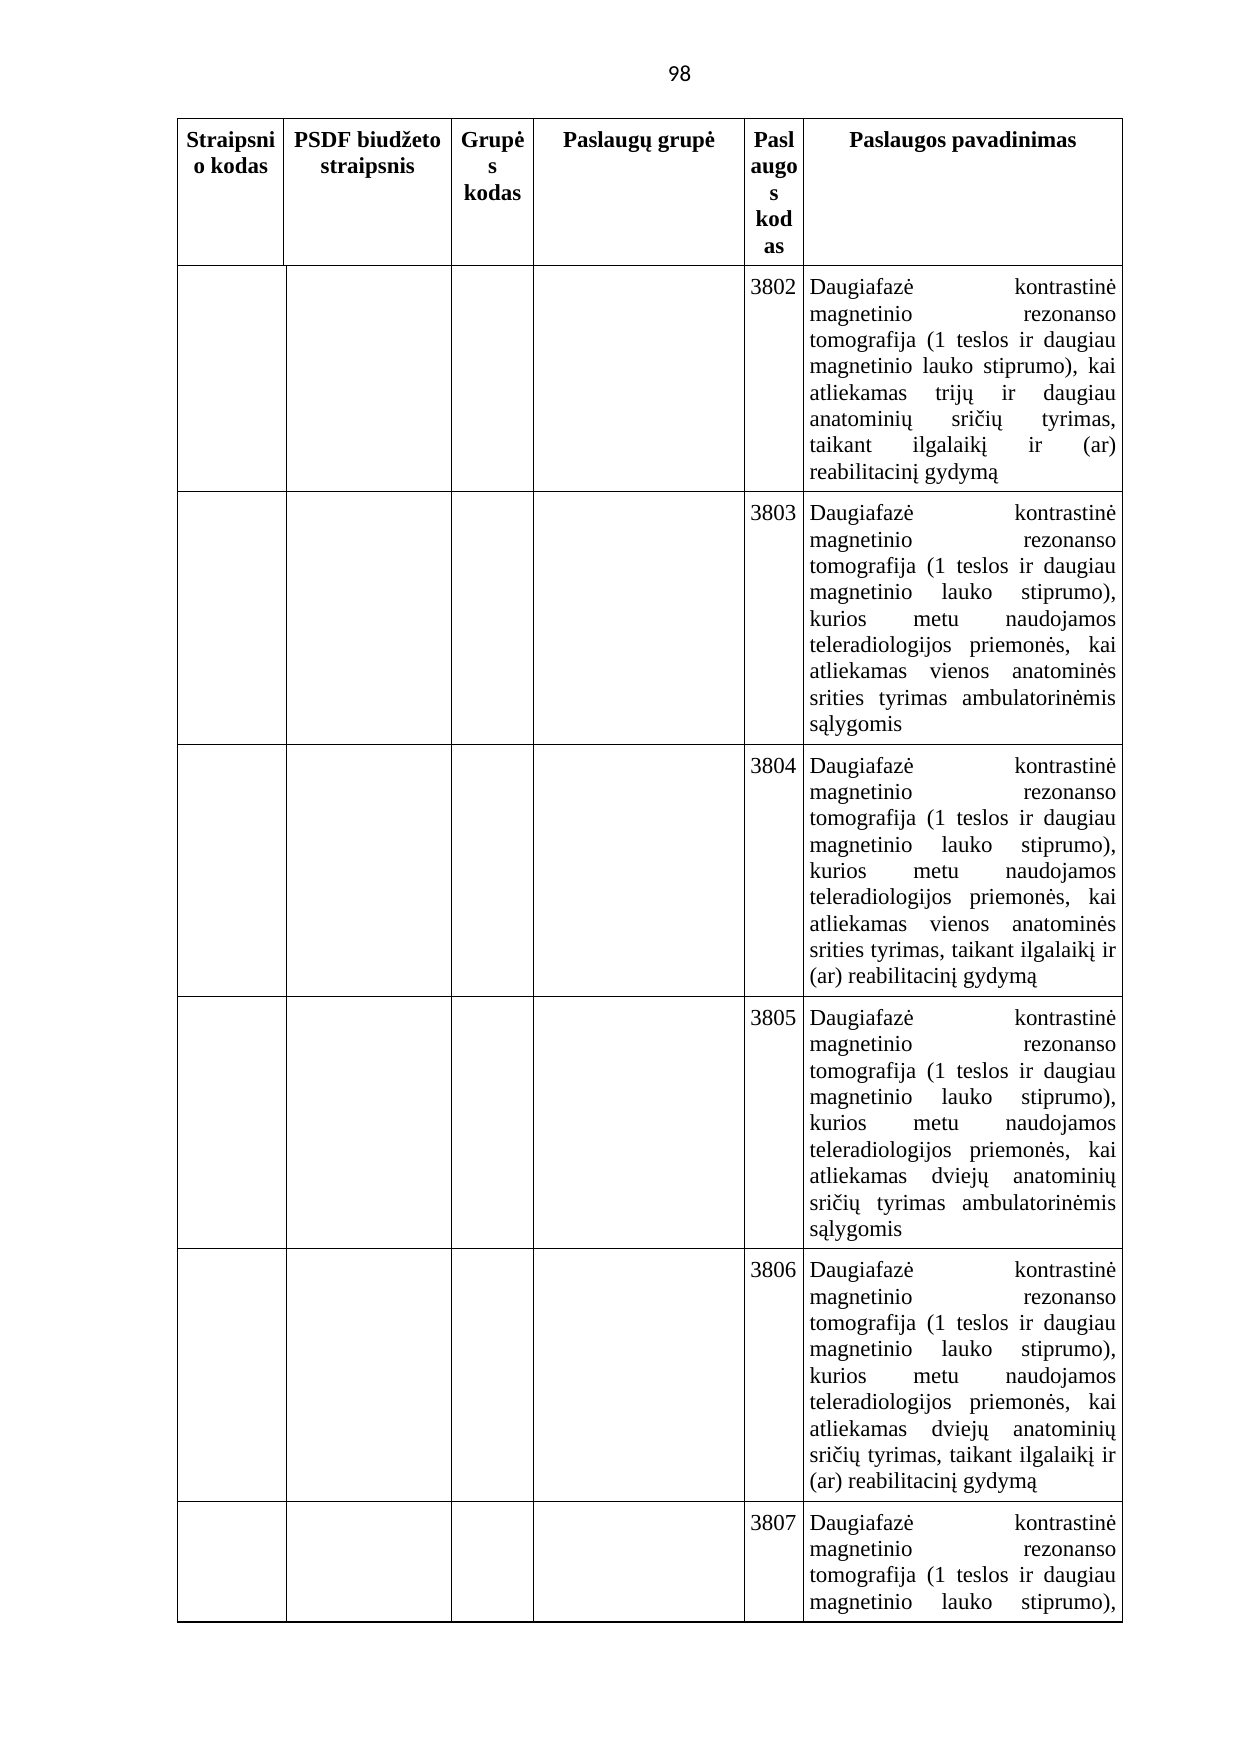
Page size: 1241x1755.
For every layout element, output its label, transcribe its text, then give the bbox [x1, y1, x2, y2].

table_cell [452, 1249, 533, 1501]
table_cell [178, 266, 286, 491]
table_cell [178, 997, 286, 1248]
table_cell [534, 492, 744, 743]
table_cell [287, 492, 451, 743]
table_cell [534, 997, 744, 1248]
table_header PSDF biudžeto straipsnis [284, 119, 451, 265]
table_cell [178, 492, 286, 743]
table_cell 3803 [745, 492, 803, 743]
table_cell [534, 745, 744, 996]
table_cell [287, 745, 451, 996]
table_cell 3804 [745, 745, 803, 996]
table_cell Daugiafazė kontrastinė magnetinio rezonanso tomografija (1 teslos ir daugiau magnetinio lauko stiprumo), [804, 1502, 1122, 1621]
table_cell [452, 266, 533, 491]
table_cell [534, 1502, 744, 1621]
table_cell 3807 [745, 1502, 803, 1621]
table_cell Daugiafazė kontrastinė magnetinio rezonanso tomografija (1 teslos ir daugiau magnetinio lauko stiprumo), kurios metu naudojamos teleradiologijos priemonės, kai atliekamas vienos anatominės srities tyrimas, taikant ilgalaikį ir (ar) reabilitacinį gydymą [804, 745, 1122, 996]
table_header Paslaugų grupė [534, 119, 744, 265]
table_cell [534, 266, 744, 491]
table_cell [178, 1249, 286, 1501]
table_cell Daugiafazė kontrastinė magnetinio rezonanso tomografija (1 teslos ir daugiau magnetinio lauko stiprumo), kurios metu naudojamos teleradiologijos priemonės, kai atliekamas dviejų anatominių sričių tyrimas, taikant ilgalaikį ir (ar) reabilitacinį gydymą [804, 1249, 1122, 1501]
table_cell Daugiafazė kontrastinė magnetinio rezonanso tomografija (1 teslos ir daugiau magnetinio lauko stiprumo), kai atliekamas trijų ir daugiau anatominių sričių tyrimas, taikant ilgalaikį ir (ar) reabilitacinį gydymą [804, 266, 1122, 491]
table_cell [452, 1502, 533, 1621]
table_cell 3805 [745, 997, 803, 1248]
table_cell 3802 [745, 266, 803, 491]
table_cell 3806 [745, 1249, 803, 1501]
table_cell [452, 997, 533, 1248]
table_header Paslaugos pavadinimas [804, 119, 1122, 265]
table_header Grupės kodas [452, 119, 533, 265]
table_cell [287, 1502, 451, 1621]
table_cell [287, 997, 451, 1248]
table_cell [287, 1249, 451, 1501]
table_cell [178, 1502, 286, 1621]
table_cell [287, 266, 451, 491]
table_cell [452, 745, 533, 996]
table_cell [534, 1249, 744, 1501]
table_cell [452, 492, 533, 743]
table_cell Daugiafazė kontrastinė magnetinio rezonanso tomografija (1 teslos ir daugiau magnetinio lauko stiprumo), kurios metu naudojamos teleradiologijos priemonės, kai atliekamas dviejų anatominių sričių tyrimas ambulatorinėmis sąlygomis [804, 997, 1122, 1248]
table_header Straipsnio kodas [178, 119, 283, 265]
table_cell Daugiafazė kontrastinė magnetinio rezonanso tomografija (1 teslos ir daugiau magnetinio lauko stiprumo), kurios metu naudojamos teleradiologijos priemonės, kai atliekamas vienos anatominės srities tyrimas ambulatorinėmis sąlygomis [804, 492, 1122, 743]
table_header Paslaugos kodas [745, 119, 803, 265]
table_cell [178, 745, 286, 996]
